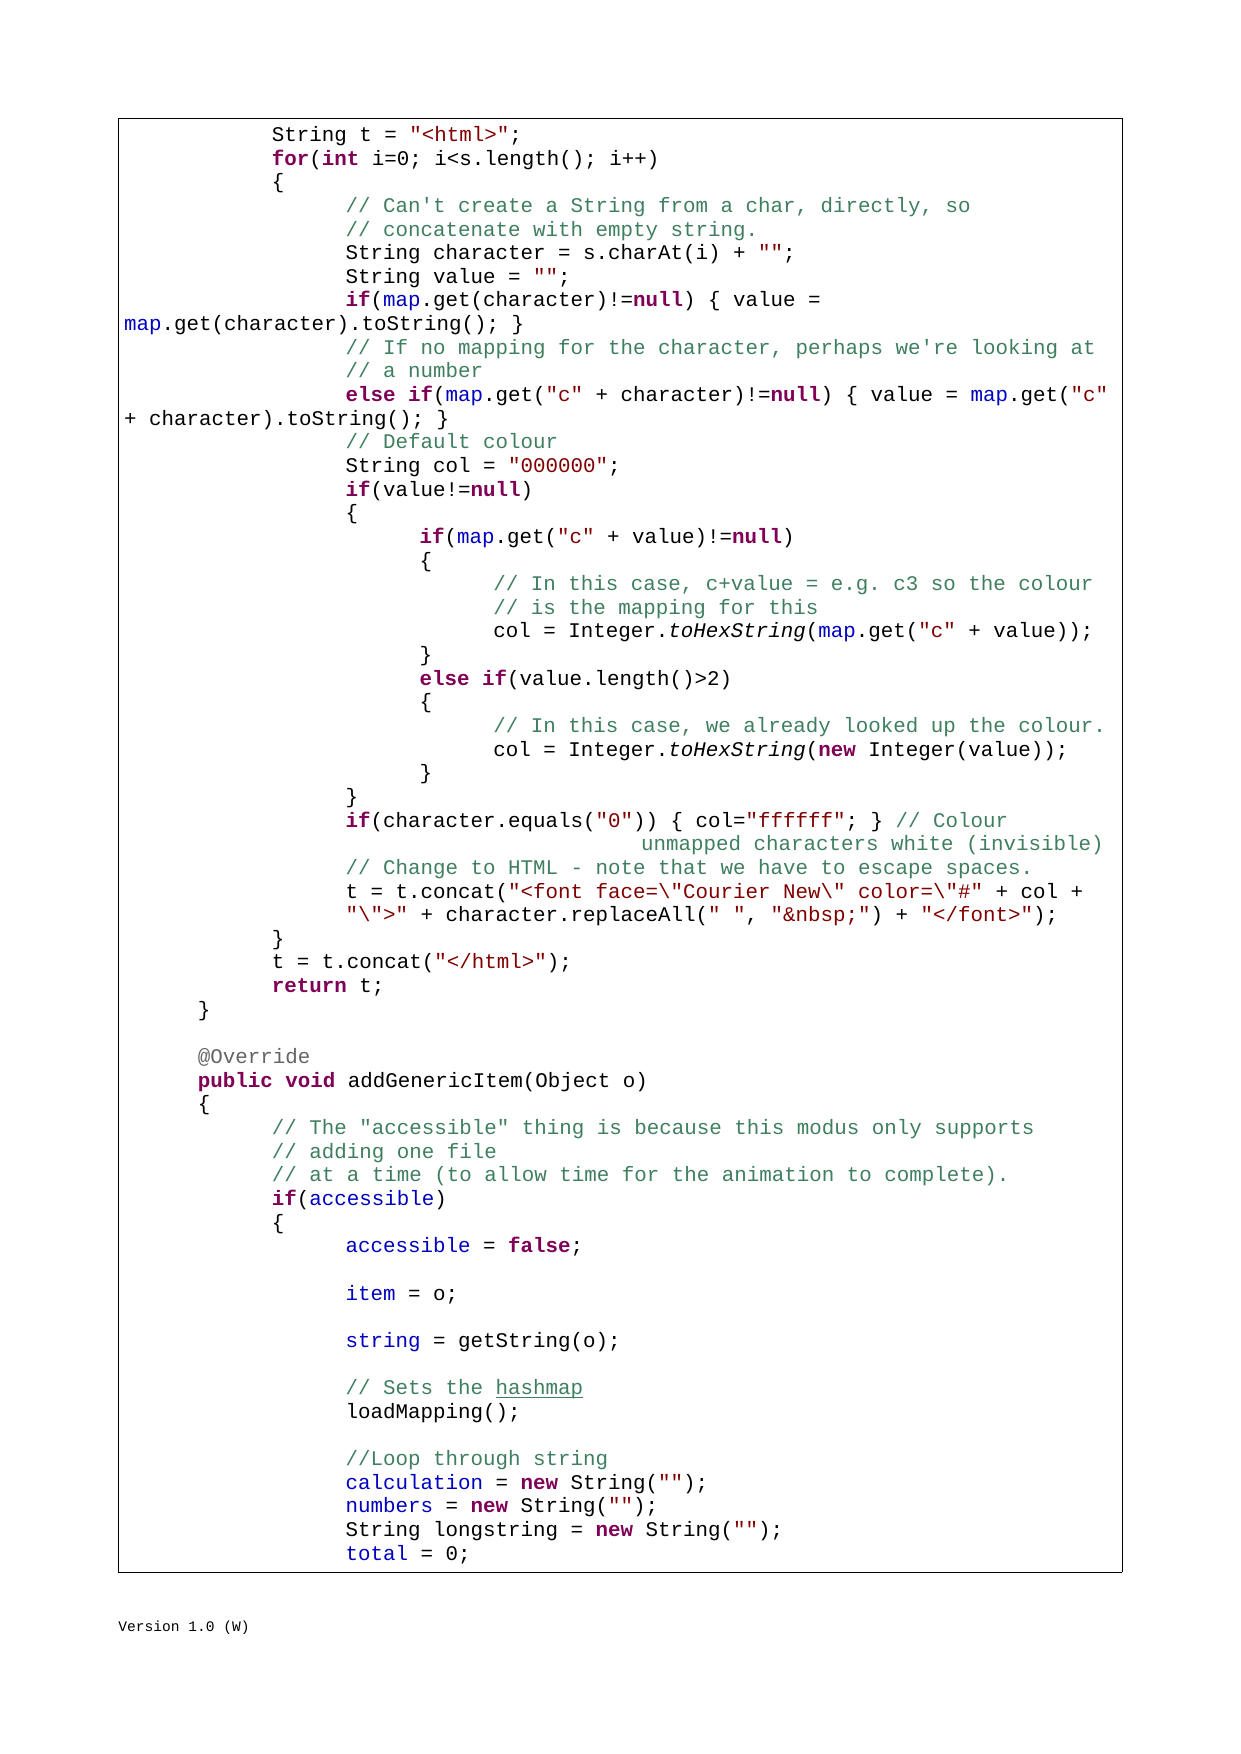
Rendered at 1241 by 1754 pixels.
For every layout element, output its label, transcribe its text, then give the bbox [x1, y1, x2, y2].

table_header String t = "<html>"; for(int i=0; i<s.length(); i++) { // Can't create a String from a char, directly, so // concatenate with empty string. String character = s.charAt(i) + ""; String value = ""; if(map.get(character)!=null) { value = map.get(character).toString(); } // If no mapping for the character, perhaps we're looking at // a number else if(map.get("c" + character)!=null) { value = map.get("c" + character).toString(); } // Default colour String col = "000000"; if(value!=null) { if(map.get("c" + value)!=null) { // In this case, c+value = e.g. c3 so the colour // is the mapping for this col = Integer.toHexString(map.get("c" + value)); } else if(value.length()>2) { // In this case, we already looked up the colour. col = Integer.toHexString(new Integer(value)); } } if(character.equals("0")) { col="ffffff"; } // Colour unmapped characters white (invisible) // Change to HTML - note that we have to escape spaces. t = t.concat("<font face=\"Courier New\" color=\"#" + col + "\">" + character.replaceAll(" ", "&nbsp;") + "</font>"); } t = t.concat("</html>"); return t; } @Override public void addGenericItem(Object o) { // The "accessible" thing is because this modus only supports // adding one file // at a time (to allow time for the animation to complete). if(accessible) { accessible = false; item = o; string = getString(o); // Sets the hashmap loadMapping(); //Loop through string calculation = new String(""); numbers = new String(""); String longstring = new String(""); total = 0; [119, 119, 1122, 1572]
